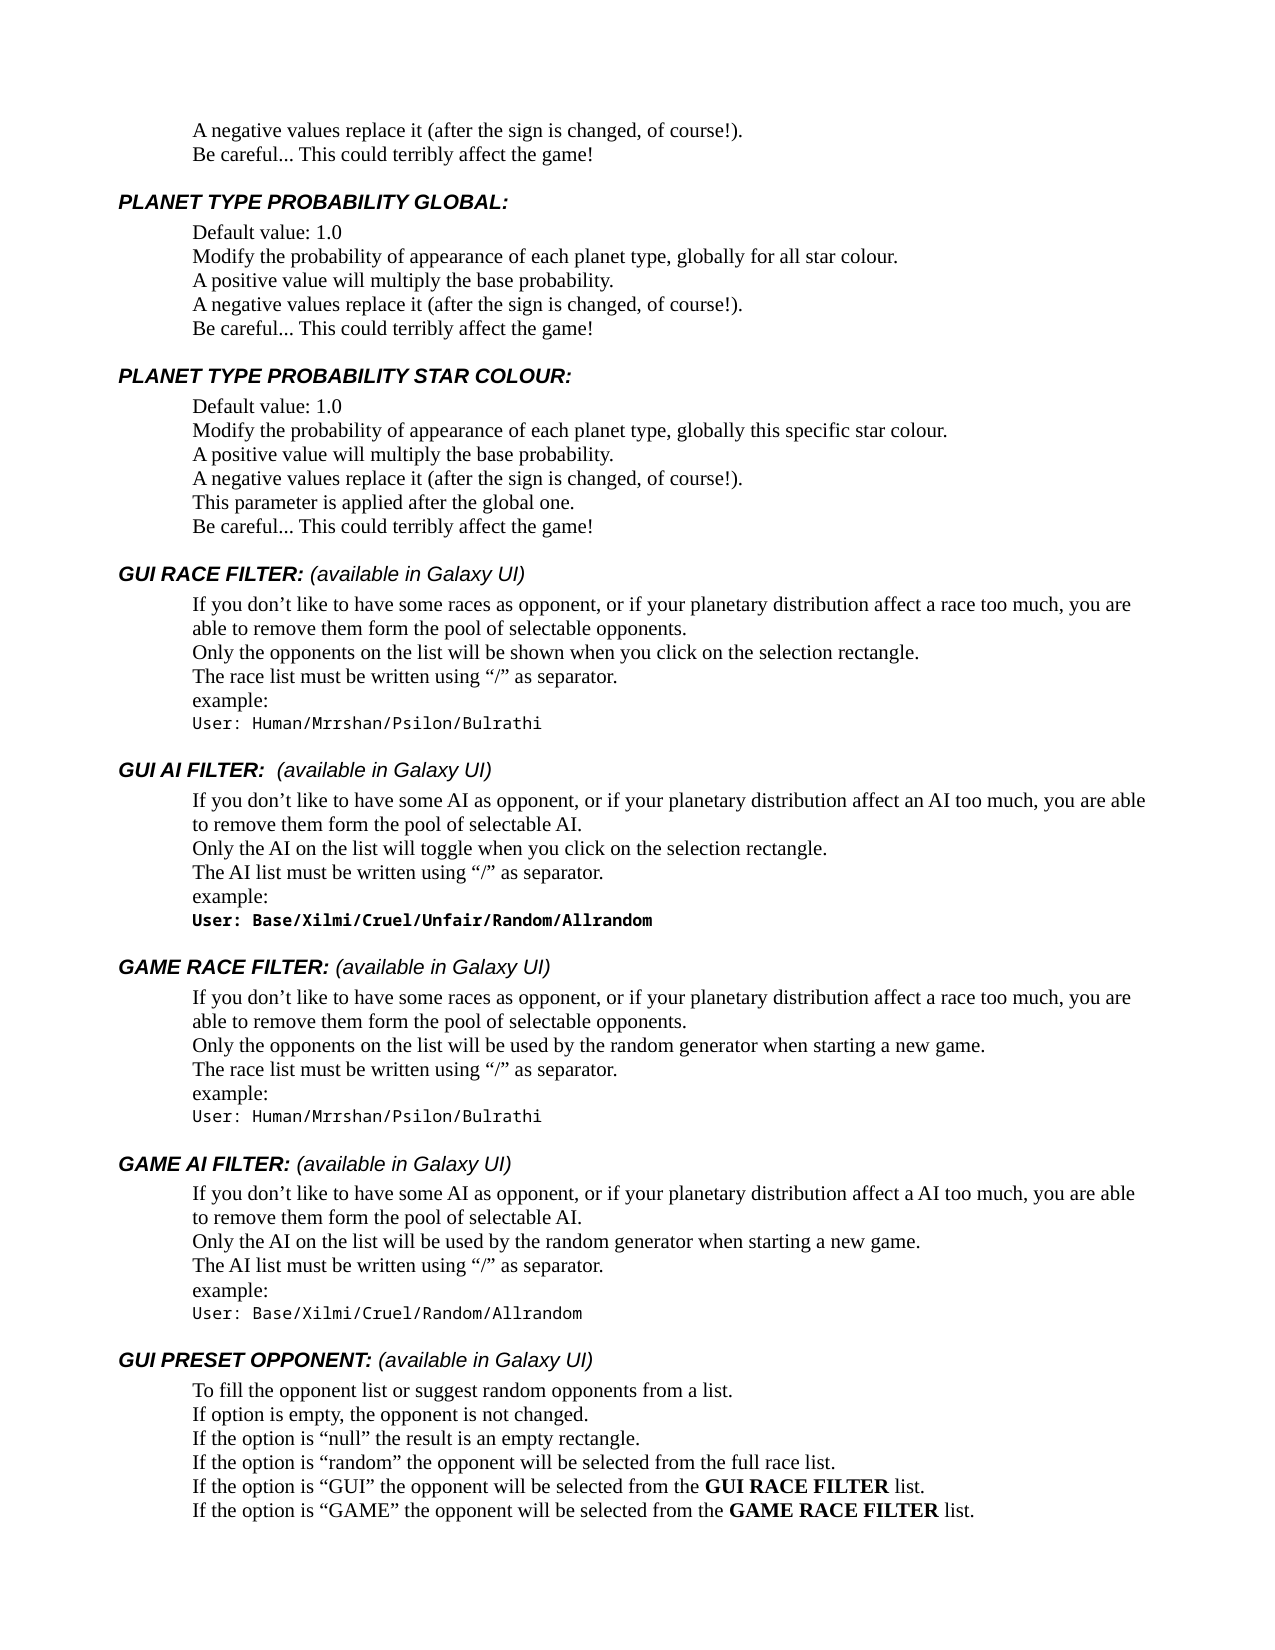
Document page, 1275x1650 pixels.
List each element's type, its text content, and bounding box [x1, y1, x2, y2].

text Only the AI on the list will be used by the random generator when starting a new game. [192, 1229, 1157, 1253]
text User: Human/Mrrshan/Psilon/Bulrathi [192, 1105, 1157, 1128]
text Only the opponents on the list will be shown when you click on the selection rectangle. [192, 640, 1157, 664]
text User: Base/Xilmi/Cruel/Random/Allrandom [192, 1302, 1157, 1324]
text A negative values replace it (after the sign is changed, of course!). [192, 118, 1157, 142]
text If you don’t like to have some races as opponent, or if your planetary distribution affect a race too much, you are able to remove them form the pool of selectable opponents. [192, 592, 1157, 640]
text If you don’t like to have some AI as opponent, or if your planetary distribution affect an AI too much, you are able to remove them form the pool of selectable AI. [192, 788, 1157, 836]
subtitle PLANET TYPE PROBABILITY STAR COLOUR: [118, 364, 1157, 388]
text A negative values replace it (after the sign is changed, of course!). [192, 466, 1157, 490]
text Be careful... This could terribly affect the game! [192, 316, 1157, 340]
text To fill the opponent list or suggest random opponents from a list. [192, 1378, 1157, 1402]
text A negative values replace it (after the sign is changed, of course!). [192, 292, 1157, 316]
text Modify the probability of appearance of each planet type, globally for all star colour. [192, 244, 1157, 268]
text This parameter is applied after the global one. [192, 490, 1157, 514]
text Be careful... This could terribly affect the game! [192, 514, 1157, 538]
text The AI list must be written using “/” as separator. [192, 860, 1157, 884]
text Only the AI on the list will toggle when you click on the selection rectangle. [192, 836, 1157, 860]
subtitle GUI PRESET OPPONENT: (available in Galaxy UI) [118, 1348, 1157, 1372]
text If you don’t like to have some AI as opponent, or if your planetary distribution affect a AI too much, you are able to remove them form the pool of selectable AI. [192, 1181, 1157, 1229]
text If option is empty, the opponent is not changed. [192, 1402, 1157, 1426]
text example: [192, 688, 1157, 712]
text If the option is “random” the opponent will be selected from the full race list. [192, 1450, 1157, 1474]
text If the option is “GUI” the opponent will be selected from the GUI RACE FILTER list. [192, 1474, 1157, 1498]
text Default value: 1.0 [192, 220, 1157, 244]
text If the option is “null” the result is an empty rectangle. [192, 1426, 1157, 1450]
subtitle GUI AI FILTER: (available in Galaxy UI) [118, 758, 1157, 782]
text User: Base/Xilmi/Cruel/Unfair/Random/Allrandom [192, 908, 1157, 931]
text User: Human/Mrrshan/Psilon/Bulrathi [192, 712, 1157, 734]
text The race list must be written using “/” as separator. [192, 664, 1157, 688]
subtitle PLANET TYPE PROBABILITY GLOBAL: [118, 190, 1157, 214]
text Be careful... This could terribly affect the game! [192, 142, 1157, 166]
text Only the opponents on the list will be used by the random generator when starting a new game. [192, 1033, 1157, 1057]
text The race list must be written using “/” as separator. [192, 1057, 1157, 1081]
subtitle GAME AI FILTER: (available in Galaxy UI) [118, 1151, 1157, 1175]
text Modify the probability of appearance of each planet type, globally this specific star colour. [192, 418, 1157, 442]
text A positive value will multiply the base probability. [192, 268, 1157, 292]
subtitle GUI RACE FILTER: (available in Galaxy UI) [118, 562, 1157, 586]
text example: [192, 884, 1157, 908]
text example: [192, 1081, 1157, 1105]
text example: [192, 1277, 1157, 1302]
text If you don’t like to have some races as opponent, or if your planetary distribution affect a race too much, you are able to remove them form the pool of selectable opponents. [192, 985, 1157, 1033]
subtitle GAME RACE FILTER: (available in Galaxy UI) [118, 955, 1157, 979]
text The AI list must be written using “/” as separator. [192, 1253, 1157, 1277]
text If the option is “GAME” the opponent will be selected from the GAME RACE FILTER list. [192, 1498, 1157, 1522]
text A positive value will multiply the base probability. [192, 442, 1157, 466]
text Default value: 1.0 [192, 394, 1157, 418]
